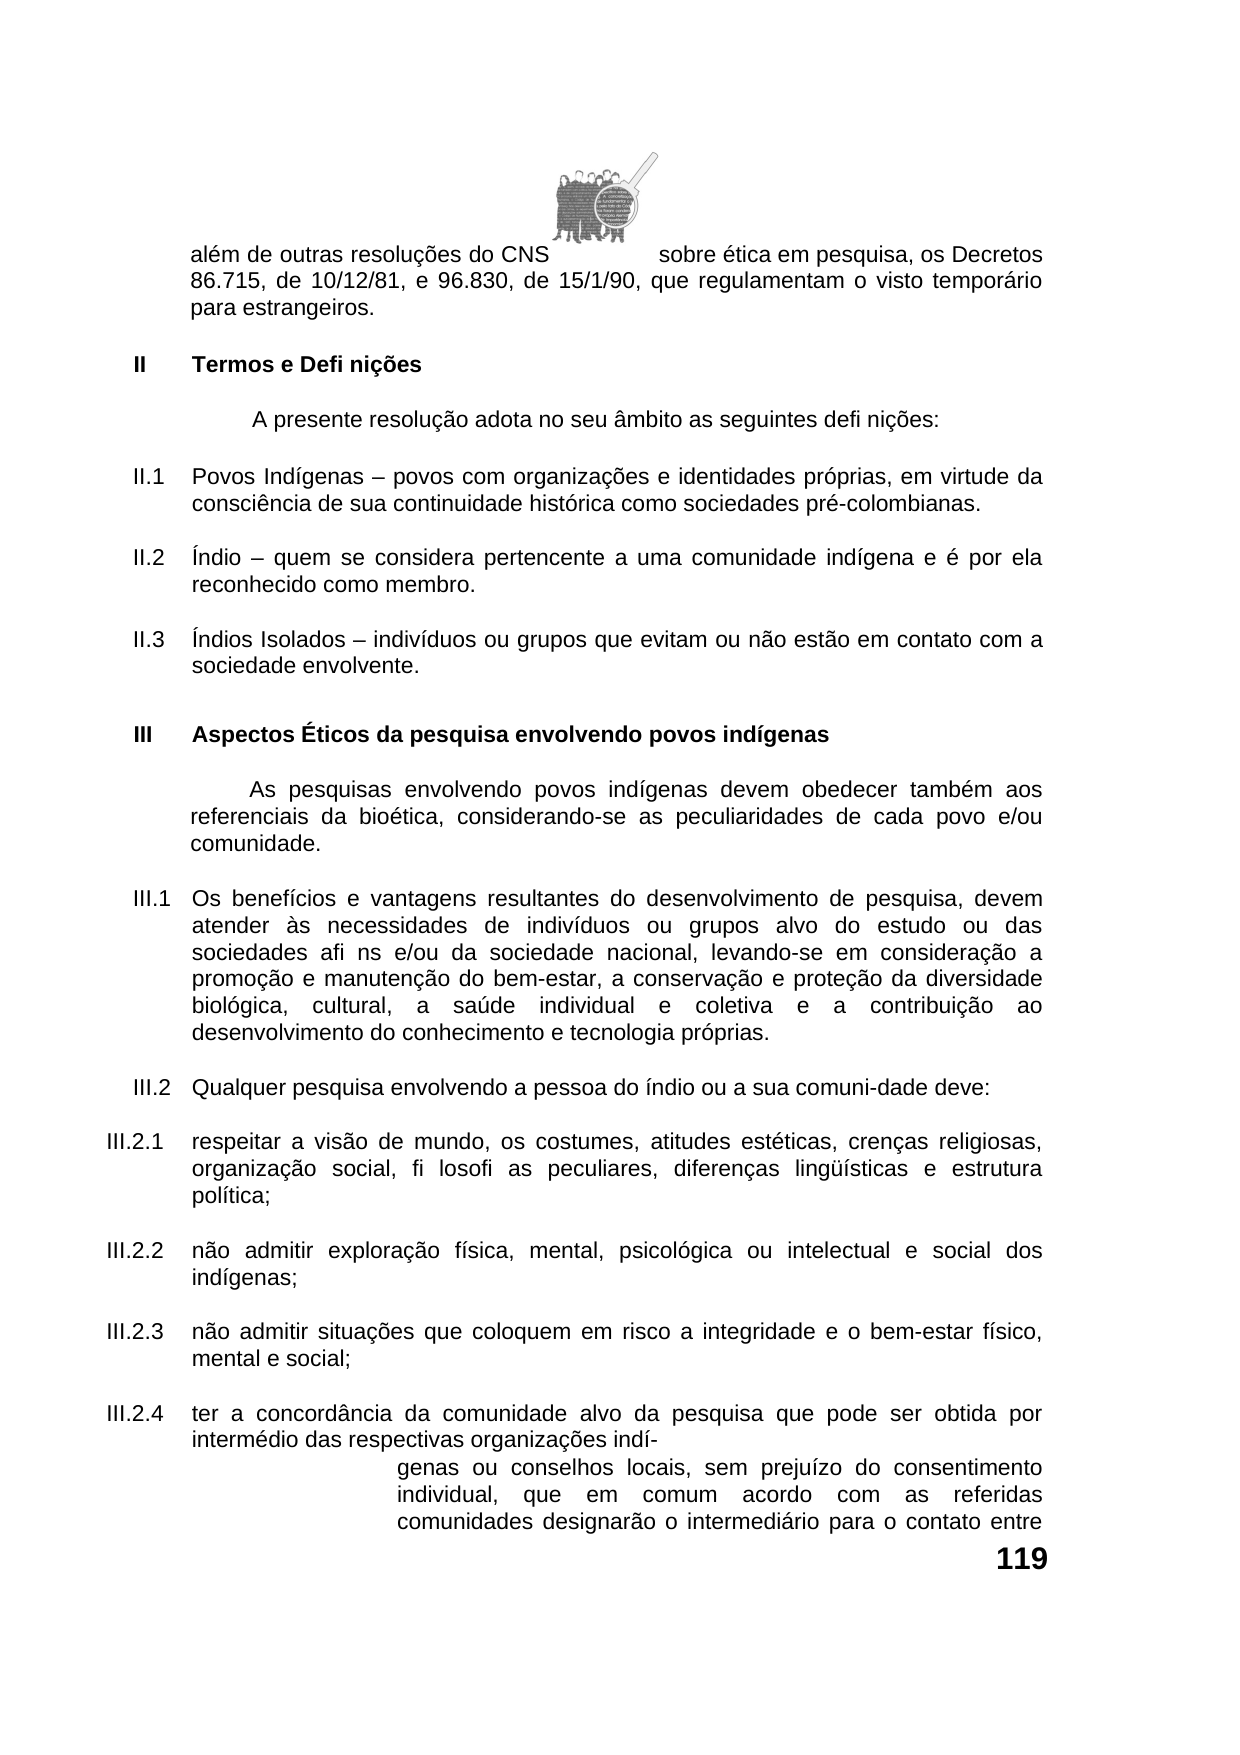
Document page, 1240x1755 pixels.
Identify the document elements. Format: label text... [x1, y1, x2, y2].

text além de outras resoluções do CNS sobre ética em pesquisa, os Decretos 86.715, de 10/12/81, e 96.830, de 15/1/90, que regulamentam o visto temporário para estrangeiros. [190, 241, 1043, 321]
list Povos Indígenas – povos com organizações e identidades próprias, em virtude da consciência de sua continuidade histórica como sociedades pré-colombianas. [133, 463, 1043, 516]
list Qualquer pesquisa envolvendo a pessoa do índio ou a sua comuni-dade deve: [133, 1074, 1043, 1100]
list não admitir exploração física, mental, psicológica ou intelectual e social dos indígenas; [106, 1237, 1043, 1290]
list não admitir situações que coloquem em risco a integridade e o bem-estar físico, mental e social; [106, 1318, 1043, 1371]
text As pesquisas envolvendo povos indígenas devem obedecer também aos referenciais da bioética, considerando-se as peculiaridades de cada povo e/ou comunidade. [190, 776, 1043, 857]
list ter a concordância da comunidade alvo da pesquisa que pode ser obtida por intermédio das respectivas organizações indí- [106, 1399, 1043, 1453]
text A presente resolução adota no seu âmbito as seguintes defi nições: [252, 406, 1043, 433]
list Termos e Defi nições [133, 351, 1049, 377]
list respeitar a visão de mundo, os costumes, atitudes estéticas, crenças religiosas, organização social, fi losofi as peculiares, diferenças lingüísticas e estrutura política; [106, 1128, 1043, 1208]
list Índio – quem se considera pertencente a uma comunidade indígena e é por ela reconhecido como membro. [133, 544, 1043, 597]
list Aspectos Éticos da pesquisa envolvendo povos indígenas [133, 721, 1049, 747]
list Os benefícios e vantagens resultantes do desenvolvimento de pesquisa, devem atender às necessidades de indivíduos ou grupos alvo do estudo ou das sociedades afi ns e/ou da sociedade nacional, levando-se em consideração a promoção e manutenção do bem-estar, a conservação e proteção da diversidade biológica, cultural, a saúde individual e coletiva e a contribuição ao desenvolvimento do conhecimento e tecnologia próprias. [133, 885, 1043, 1046]
list Índios Isolados – indivíduos ou grupos que evitam ou não estão em contato com a sociedade envolvente. [133, 626, 1043, 679]
text genas ou conselhos locais, sem prejuízo do consentimento individual, que em comum acordo com as referidas comunidades designarão o intermediário para o contato entre [397, 1454, 1043, 1534]
